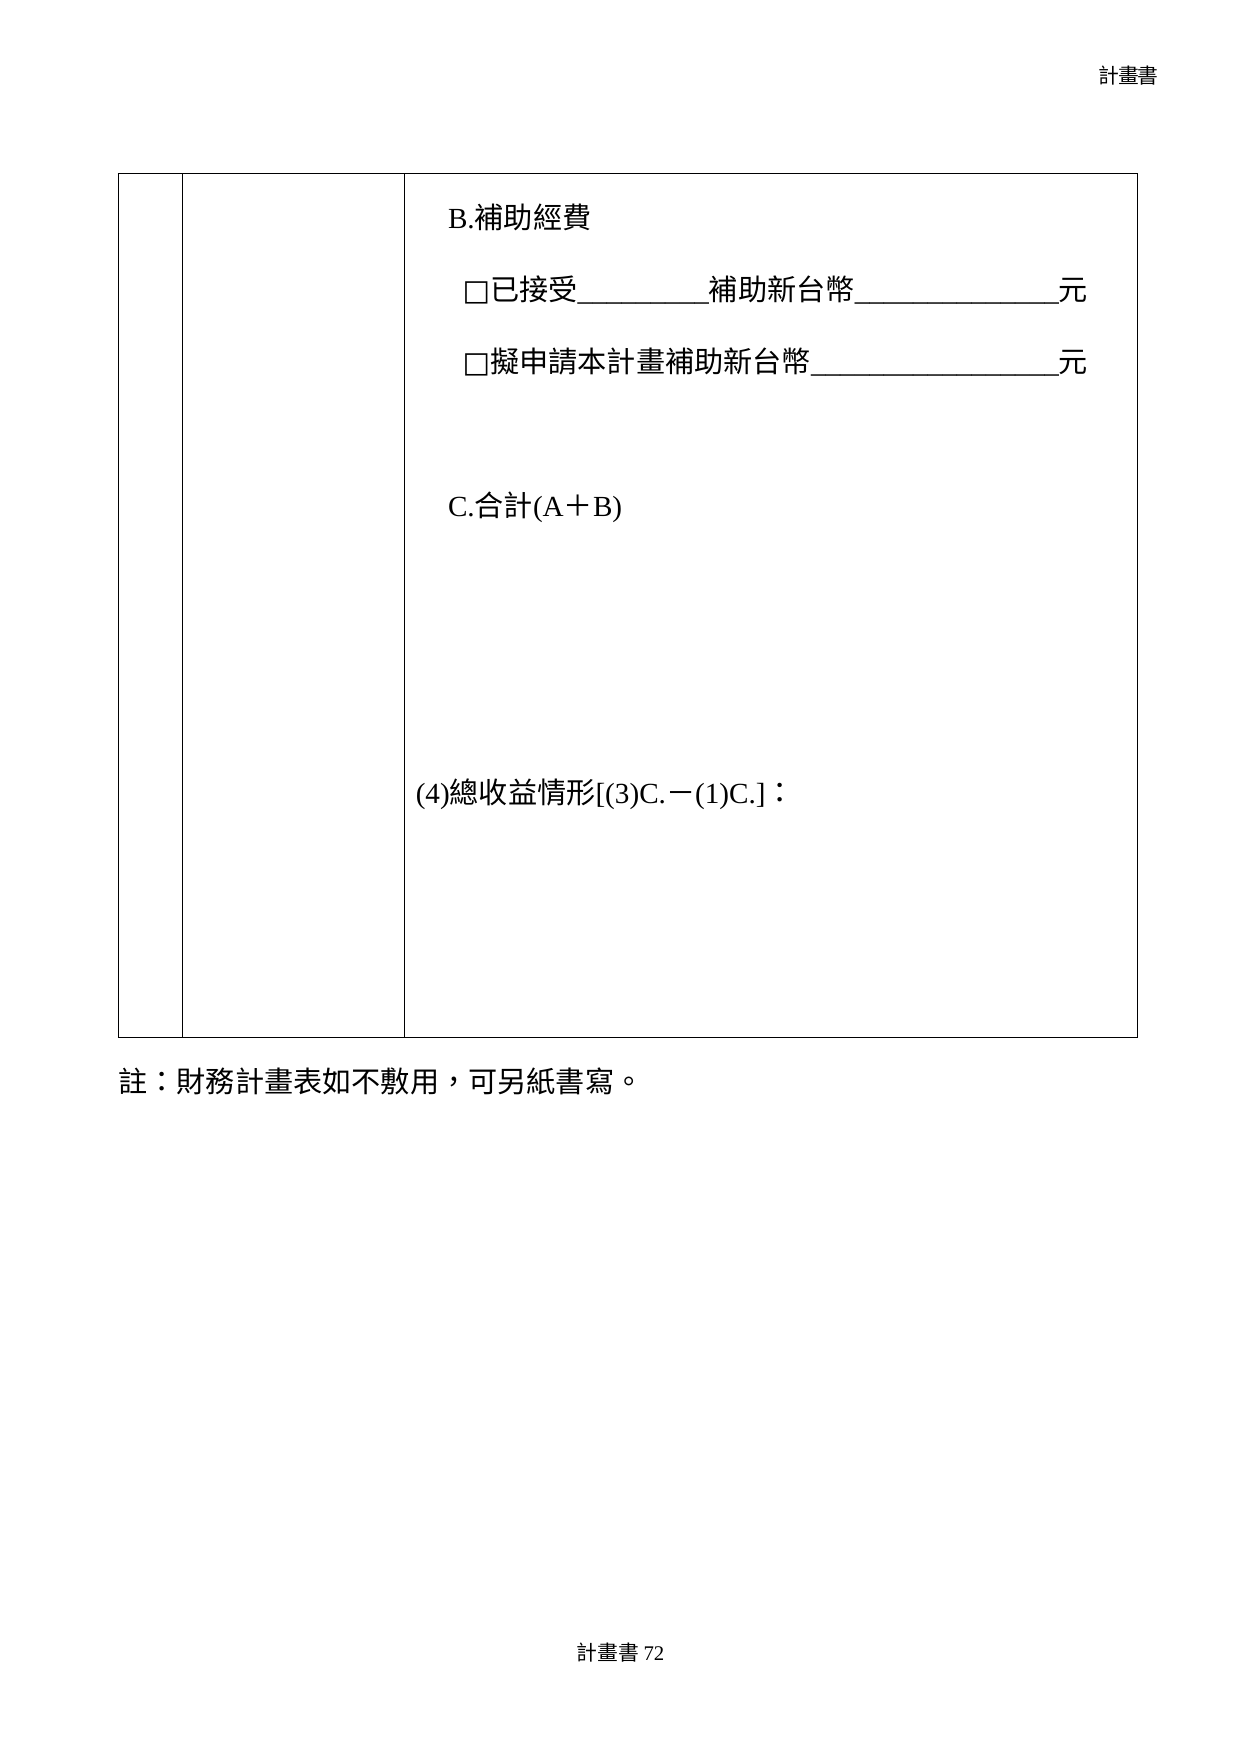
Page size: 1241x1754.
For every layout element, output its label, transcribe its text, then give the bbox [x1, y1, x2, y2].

table_cell [119, 174, 182, 1037]
table_cell [183, 174, 404, 1037]
table_cell B.補助經費 □已接受_________補助新台幣______________元 □擬申請本計畫補助新台幣_________________元 C.合計(A＋B) (4)總收益情形[(3)C.－(1)C.]： [405, 174, 1137, 1037]
text 註：財務計畫表如不敷用，可另紙書寫。 [118, 1038, 1122, 1100]
